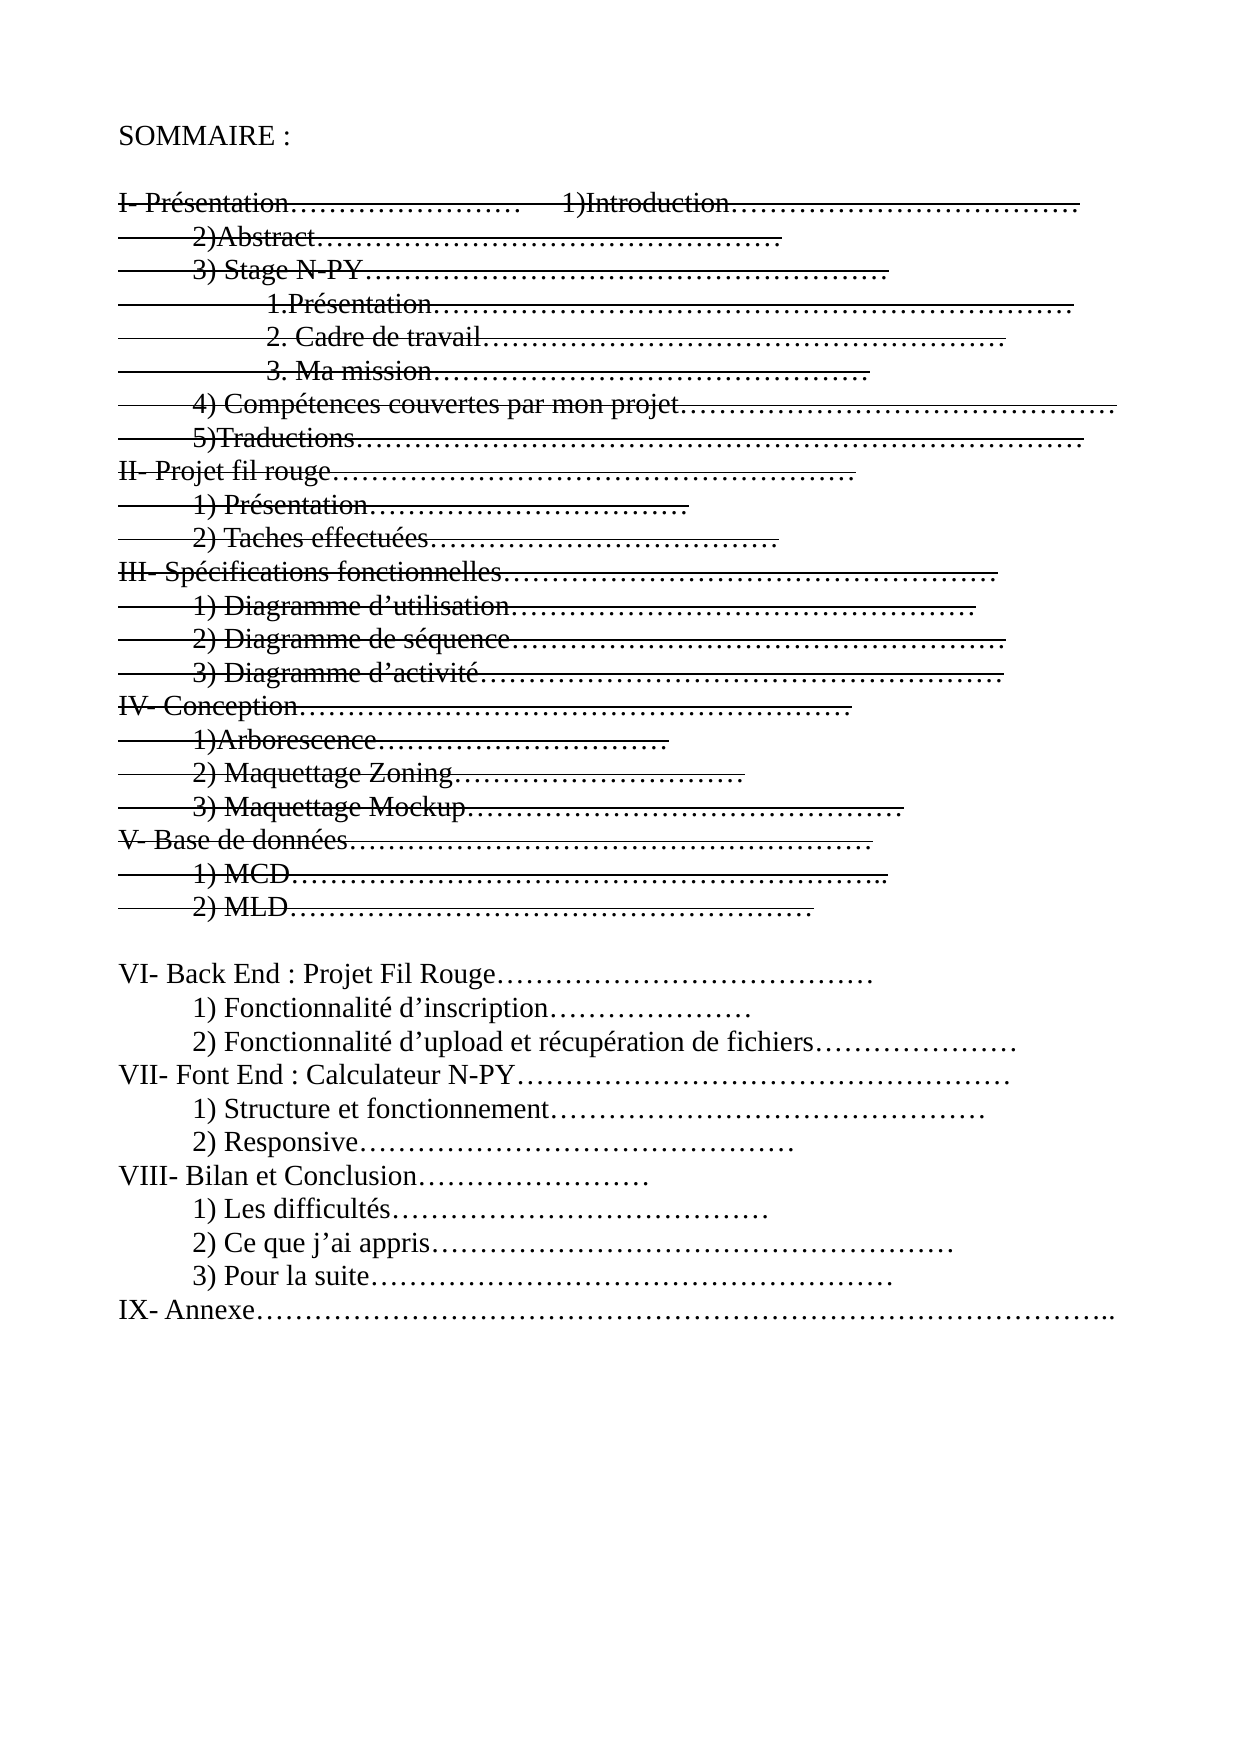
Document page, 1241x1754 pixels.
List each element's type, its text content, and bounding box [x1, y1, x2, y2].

text 2) Responsive……………………………………… [118, 1124, 1122, 1158]
text 1) Diagramme d’utilisation………………………………………… [118, 588, 1122, 621]
text V- Base de données……………………………………………… [118, 822, 1122, 856]
text III- Spécifications fonctionnelles…………………………………………… [118, 554, 1122, 588]
text 3) Stage N-PY……………………………………………… [118, 252, 1122, 286]
text 3) Pour la suite……………………………………………… [118, 1258, 1122, 1292]
text 3) Maquettage Mockup……………………………………… [118, 789, 1122, 822]
text II- Projet fil rouge……………………………………………… [118, 453, 1122, 487]
text VII- Font End : Calculateur N-PY…………………………………………… [118, 1057, 1122, 1091]
text 1) Fonctionnalité d’inscription………………… [118, 990, 1122, 1024]
text 1) Les difficultés………………………………… [118, 1191, 1122, 1225]
text VIII- Bilan et Conclusion…………………… [118, 1158, 1122, 1191]
text IV- Conception………………………………………………… 1)Arborescence………………………… [118, 688, 1122, 755]
text I- Présentation…………………… 1)Introduction……………………………… 2)Abstract………………………………………… [118, 185, 1122, 252]
text 2. Cadre de travail……………………………………………… [118, 319, 1122, 353]
text SOMMAIRE : [118, 118, 1122, 152]
text 3. Ma mission……………………………………… [118, 353, 1122, 386]
text IX- Annexe…………………………………………………………………………….. [118, 1292, 1122, 1326]
text 2) Diagramme de séquence…………………………………………… [118, 621, 1122, 655]
text 2) Maquettage Zoning………………………… [118, 755, 1122, 789]
text 2) Fonctionnalité d’upload et récupération de fichiers………………… [118, 1024, 1122, 1057]
text 1) MCD…………………………………………………….. [118, 856, 1122, 889]
text 2) MLD……………………………………………… [118, 889, 1122, 923]
text 2) Taches effectuées……………………………… [118, 521, 1122, 554]
text 1.Présentation………………………………………………………… [118, 286, 1122, 319]
text 5)Traductions………………………………………………………………… [118, 420, 1122, 453]
text 1) Structure et fonctionnement……………………………………… [118, 1091, 1122, 1124]
text 1) Présentation…………………………… [118, 487, 1122, 521]
text 4) Compétences couvertes par mon projet……………………………………… [118, 386, 1122, 420]
text 2) Ce que j’ai appris……………………………………………… [118, 1225, 1122, 1258]
text VI- Back End : Projet Fil Rouge………………………………… [118, 957, 1122, 990]
text 3) Diagramme d’activité……………………………………………… [118, 655, 1122, 688]
